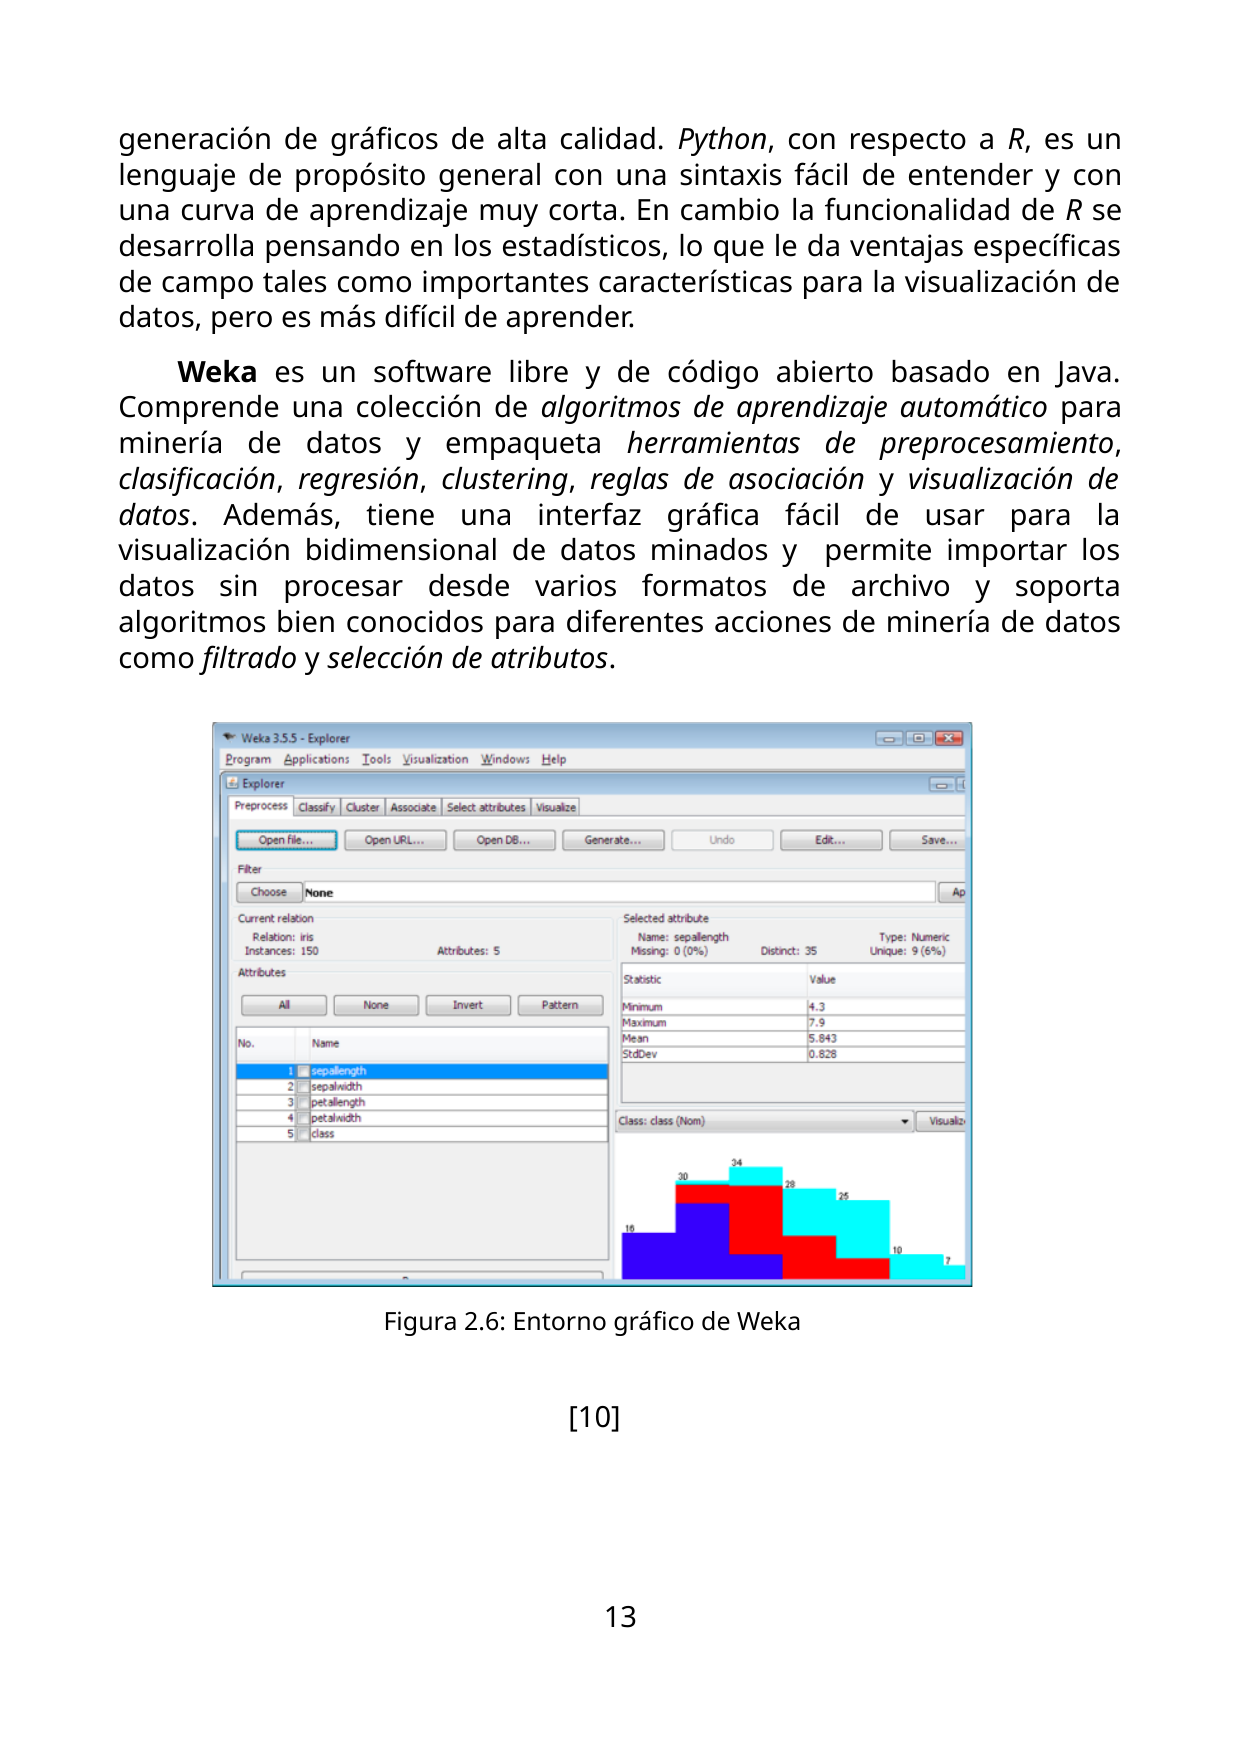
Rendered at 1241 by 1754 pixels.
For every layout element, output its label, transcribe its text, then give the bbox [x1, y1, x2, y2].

text Weka es un software libre y de código abierto basado en Java. Comprende una colección de algoritmos de aprendizaje automático para minería de datos y empaqueta herramientas de preprocesamiento, clasificación, regresión, clustering, reglas de asociación y visualización de datos. Además, tiene una interfaz gráfica fácil de usar para la visualización bidimensional de datos minados y permite importar los datos sin procesar desde varios formatos de archivo y soporta algoritmos bien conocidos para diferentes acciones de minería de datos como filtrado y selección de atributos. [118, 351, 1122, 677]
text generación de gráficos de alta calidad. Python, con respecto a R, es un lenguaje de propósito general con una sintaxis fácil de entender y con una curva de aprendizaje muy corta. En cambio la funcionalidad de R se desarrolla pensando en los estadísticos, lo que le da ventajas específicas de campo tales como importantes características para la visualización de datos, pero es más difícil de aprender. [118, 118, 1122, 336]
text Figura 2.6: Entorno gráfico de Weka [212, 1287, 972, 1338]
text [10] [118, 1397, 1122, 1436]
picture [212, 722, 973, 1287]
